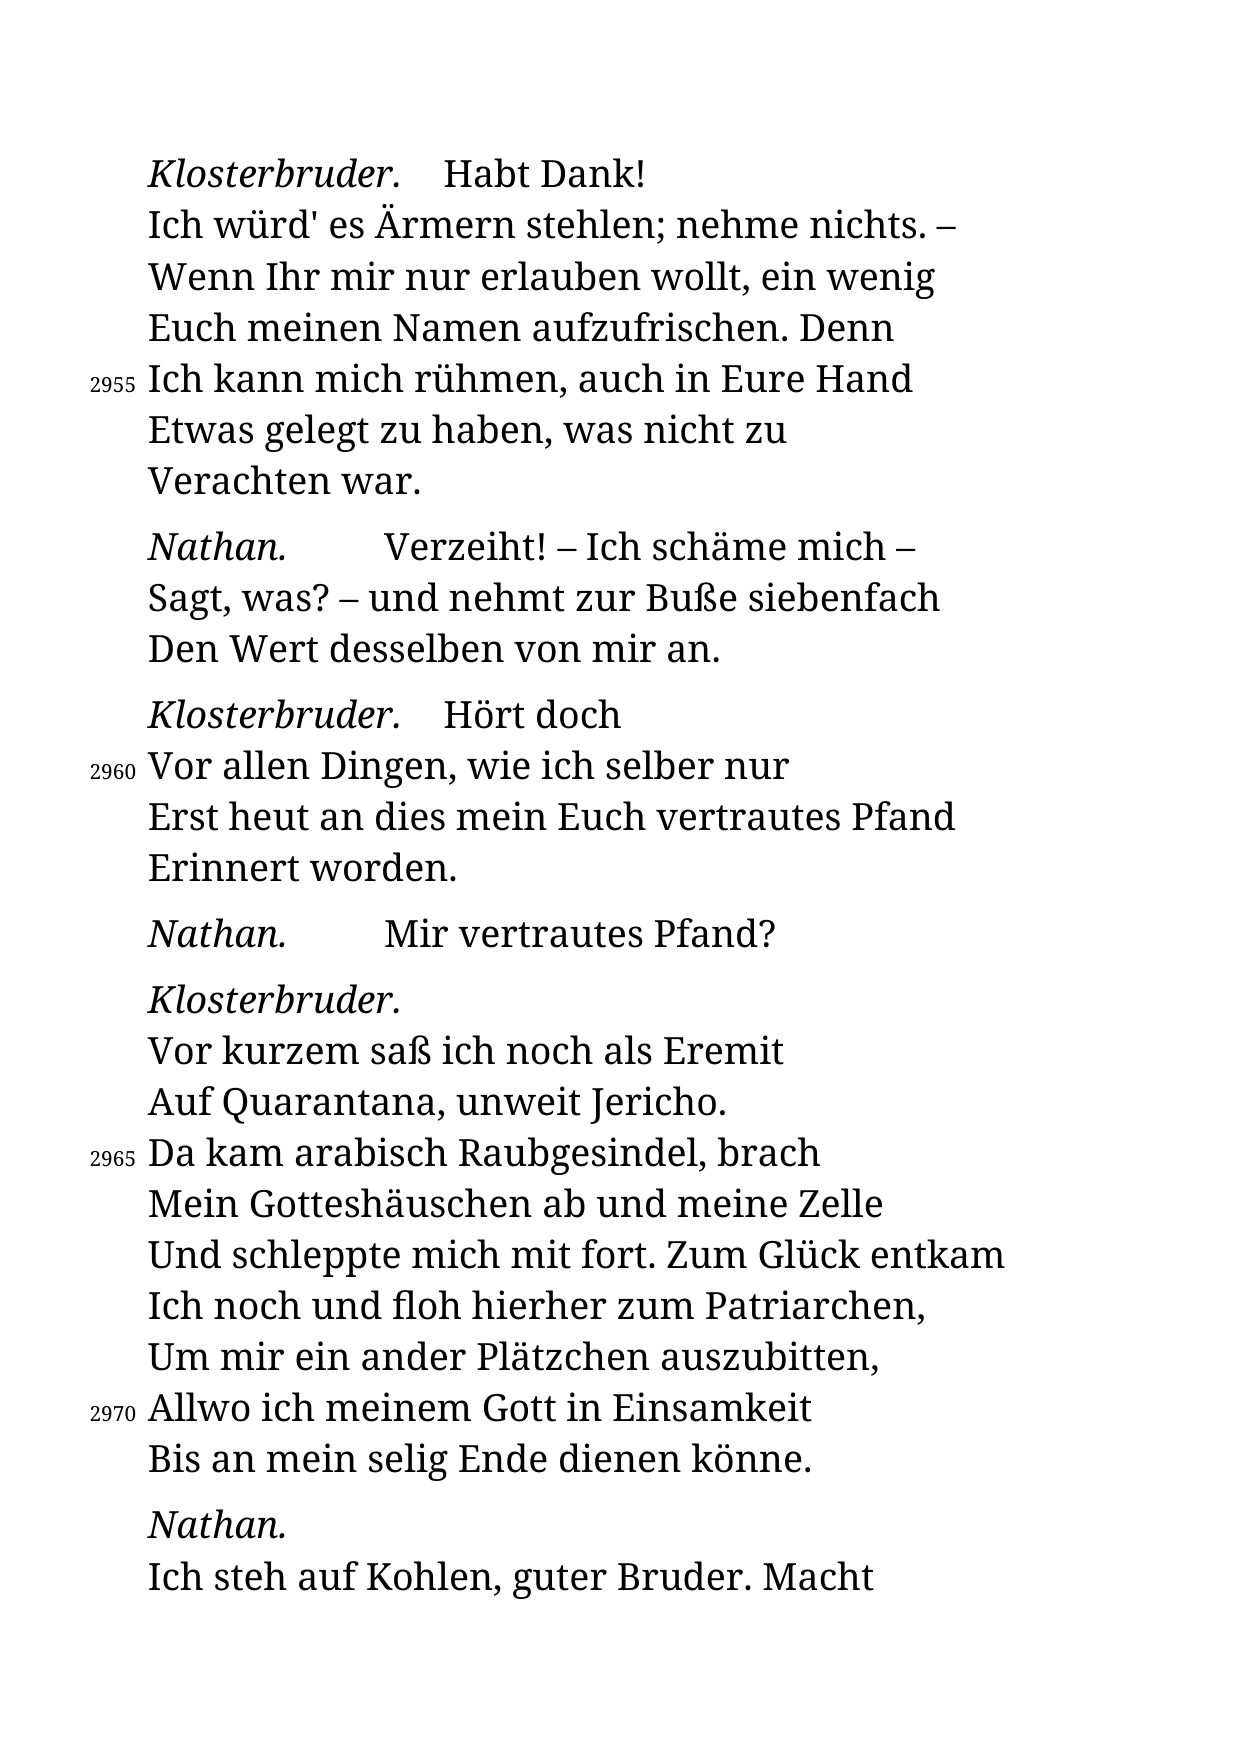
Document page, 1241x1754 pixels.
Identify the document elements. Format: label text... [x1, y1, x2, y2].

text Nathan. [148, 1499, 1092, 1550]
text Da kam arabisch Raubgesindel, brach [148, 1126, 1092, 1177]
text Um mir ein ander Plätzchen auszubitten, [148, 1331, 1092, 1382]
text Den Wert desselben von mir an. [148, 622, 1092, 673]
text Euch meinen Namen aufzufrischen. Denn [148, 301, 1092, 352]
text Und schleppte mich mit fort. Zum Glück entkam [148, 1228, 1092, 1279]
text Mein Gotteshäuschen ab und meine Zelle [148, 1177, 1092, 1228]
text Klosterbruder. [148, 973, 1092, 1024]
text Klosterbruder. Hört doch [148, 688, 1092, 739]
text Etwas gelegt zu haben, was nicht zu [148, 403, 1092, 454]
text Nathan. Mir vertrautes Pfand? [148, 907, 1092, 958]
text Ich würd' es Ärmern stehlen; nehme nichts. – [148, 199, 1092, 250]
text Erinnert worden. [148, 841, 1092, 892]
text Erst heut an dies mein Euch vertrautes Pfand [148, 790, 1092, 841]
text Nathan. Verzeiht! – Ich schäme mich – [148, 520, 1092, 571]
text Allwo ich meinem Gott in Einsamkeit [148, 1382, 1092, 1433]
text Vor allen Dingen, wie ich selber nur [148, 739, 1092, 790]
text Verachten war. [148, 454, 1092, 505]
text Ich noch und floh hierher zum Patriarchen, [148, 1279, 1092, 1331]
text Vor kurzem saß ich noch als Eremit [148, 1024, 1092, 1075]
text Sagt, was? – und nehmt zur Buße siebenfach [148, 571, 1092, 622]
text Ich steh auf Kohlen, guter Bruder. Macht [148, 1550, 1092, 1601]
text Auf Quarantana, unweit Jericho. [148, 1075, 1092, 1126]
text Klosterbruder. Habt Dank! [148, 148, 1092, 199]
text Ich kann mich rühmen, auch in Eure Hand [148, 352, 1092, 403]
text Bis an mein selig Ende dienen könne. [148, 1433, 1092, 1484]
text Wenn Ihr mir nur erlauben wollt, ein wenig [148, 250, 1092, 301]
